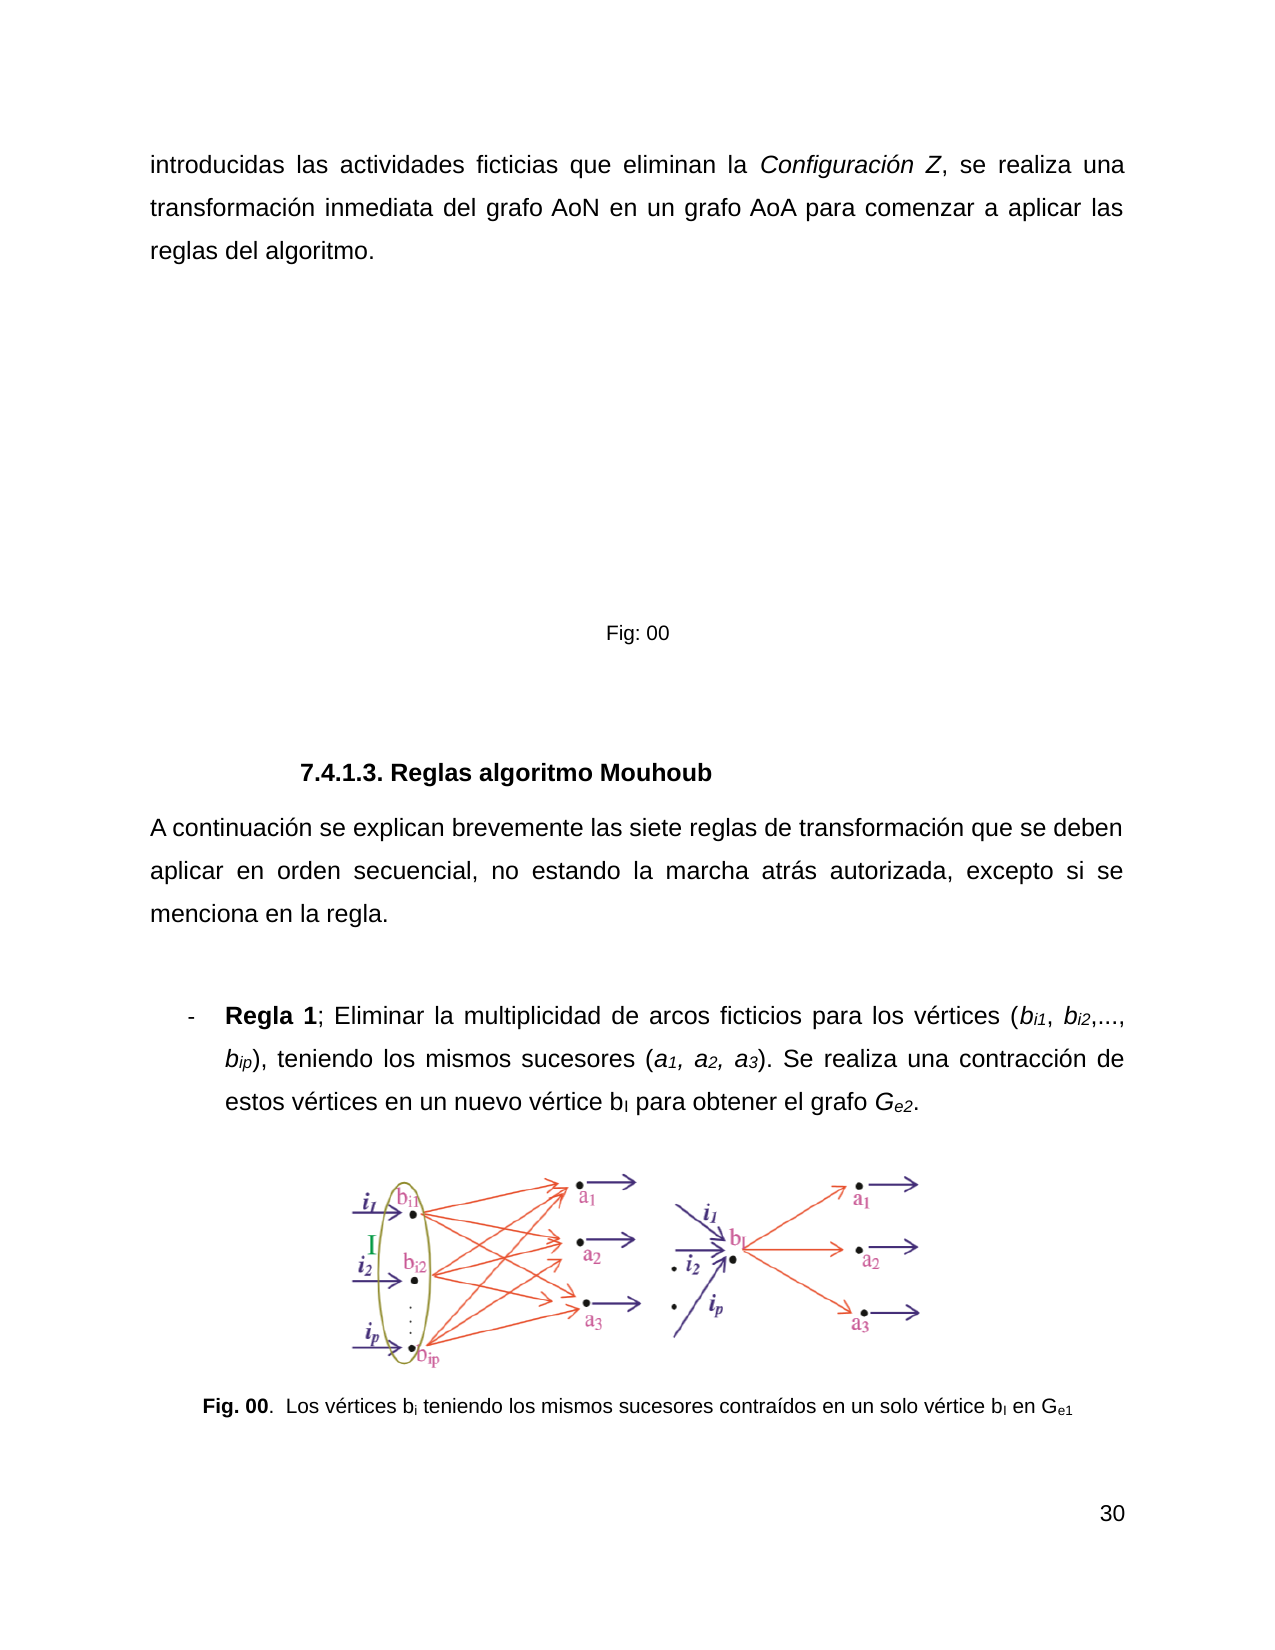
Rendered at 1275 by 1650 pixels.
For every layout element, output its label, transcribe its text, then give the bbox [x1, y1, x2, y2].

list Regla 1; Eliminar la multiplicidad de arcos ficticios para los vértices (bi1, bi2,..., bip), teniendo los mismos sucesores (a1, a2, a3). Se realiza una contracción de estos vértices en un nuevo vértice bI para obtener el grafo Ge2. [187, 1001, 1125, 1116]
text Fig. 00. Los vértices bi teniendo los mismos sucesores contraídos en un solo vértice bI en Ge1 [150, 1394, 1125, 1418]
text introducidas las actividades ficticias que eliminan la Configuración Z, se realiza una transformación inmediata del grafo AoN en un grafo AoA para comenzar a aplicar las reglas del algoritmo. [150, 150, 1125, 265]
text A continuación se explican brevemente las siete reglas de transformación que se deben aplicar en orden secuencial, no estando la marcha atrás autorizada, excepto si se menciona en la regla. [150, 813, 1125, 928]
text Fig: 00 [150, 621, 1125, 644]
text 7.4.1.3. Reglas algoritmo Mouhoub [225, 758, 1125, 787]
